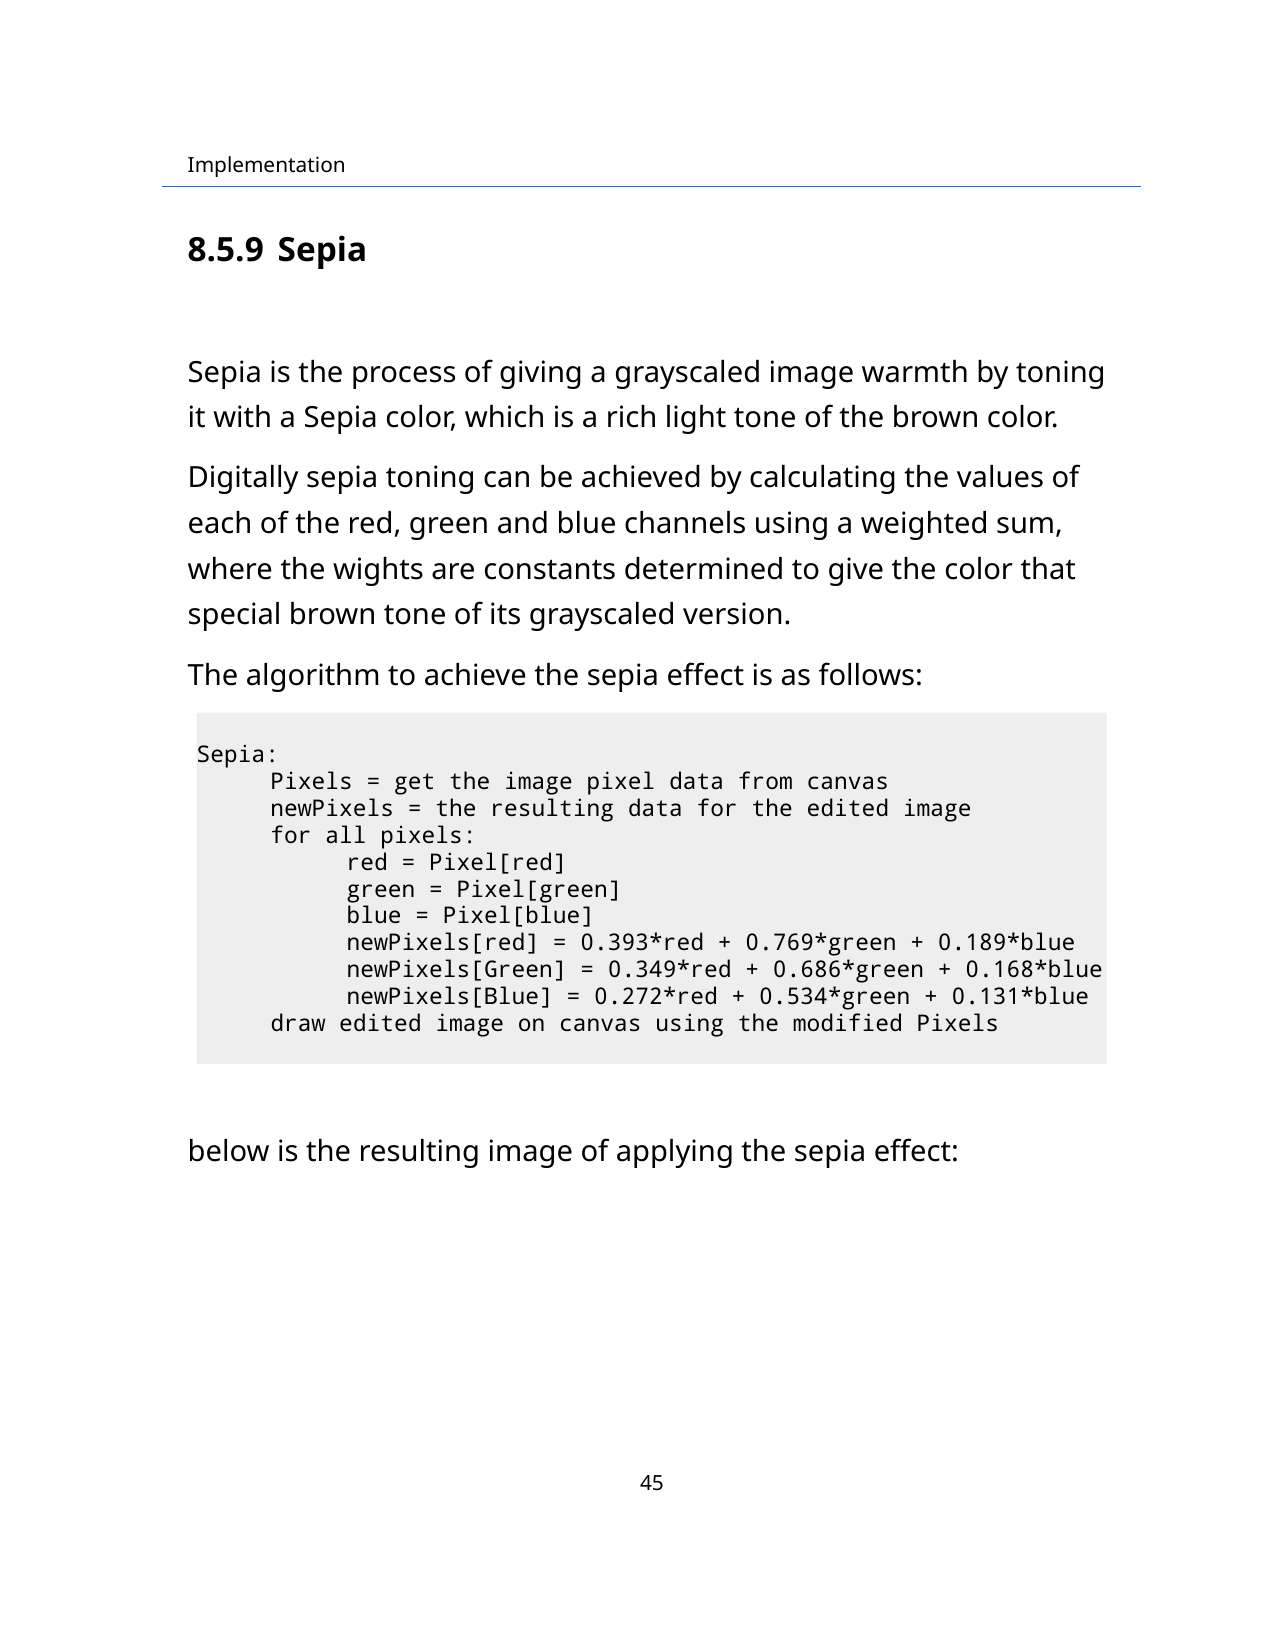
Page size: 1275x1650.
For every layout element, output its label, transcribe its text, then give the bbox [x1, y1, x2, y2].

text Digitally sepia toning can be achieved by calculating the values of each of the red, green and blue channels using a weighted sum, where the wights are constants determined to give the color that special brown tone of its grayscaled version. [187, 457, 1116, 633]
text The algorithm to achieve the sepia effect is as follows: [187, 654, 1116, 693]
text Sepia is the process of giving a grayscaled image warmth by toning it with a Sepia color, which is a rich light tone of the brown color. [187, 351, 1116, 436]
text below is the resulting image of applying the sepia effect: [187, 1130, 1116, 1170]
subtitle Sepia [187, 226, 1116, 271]
